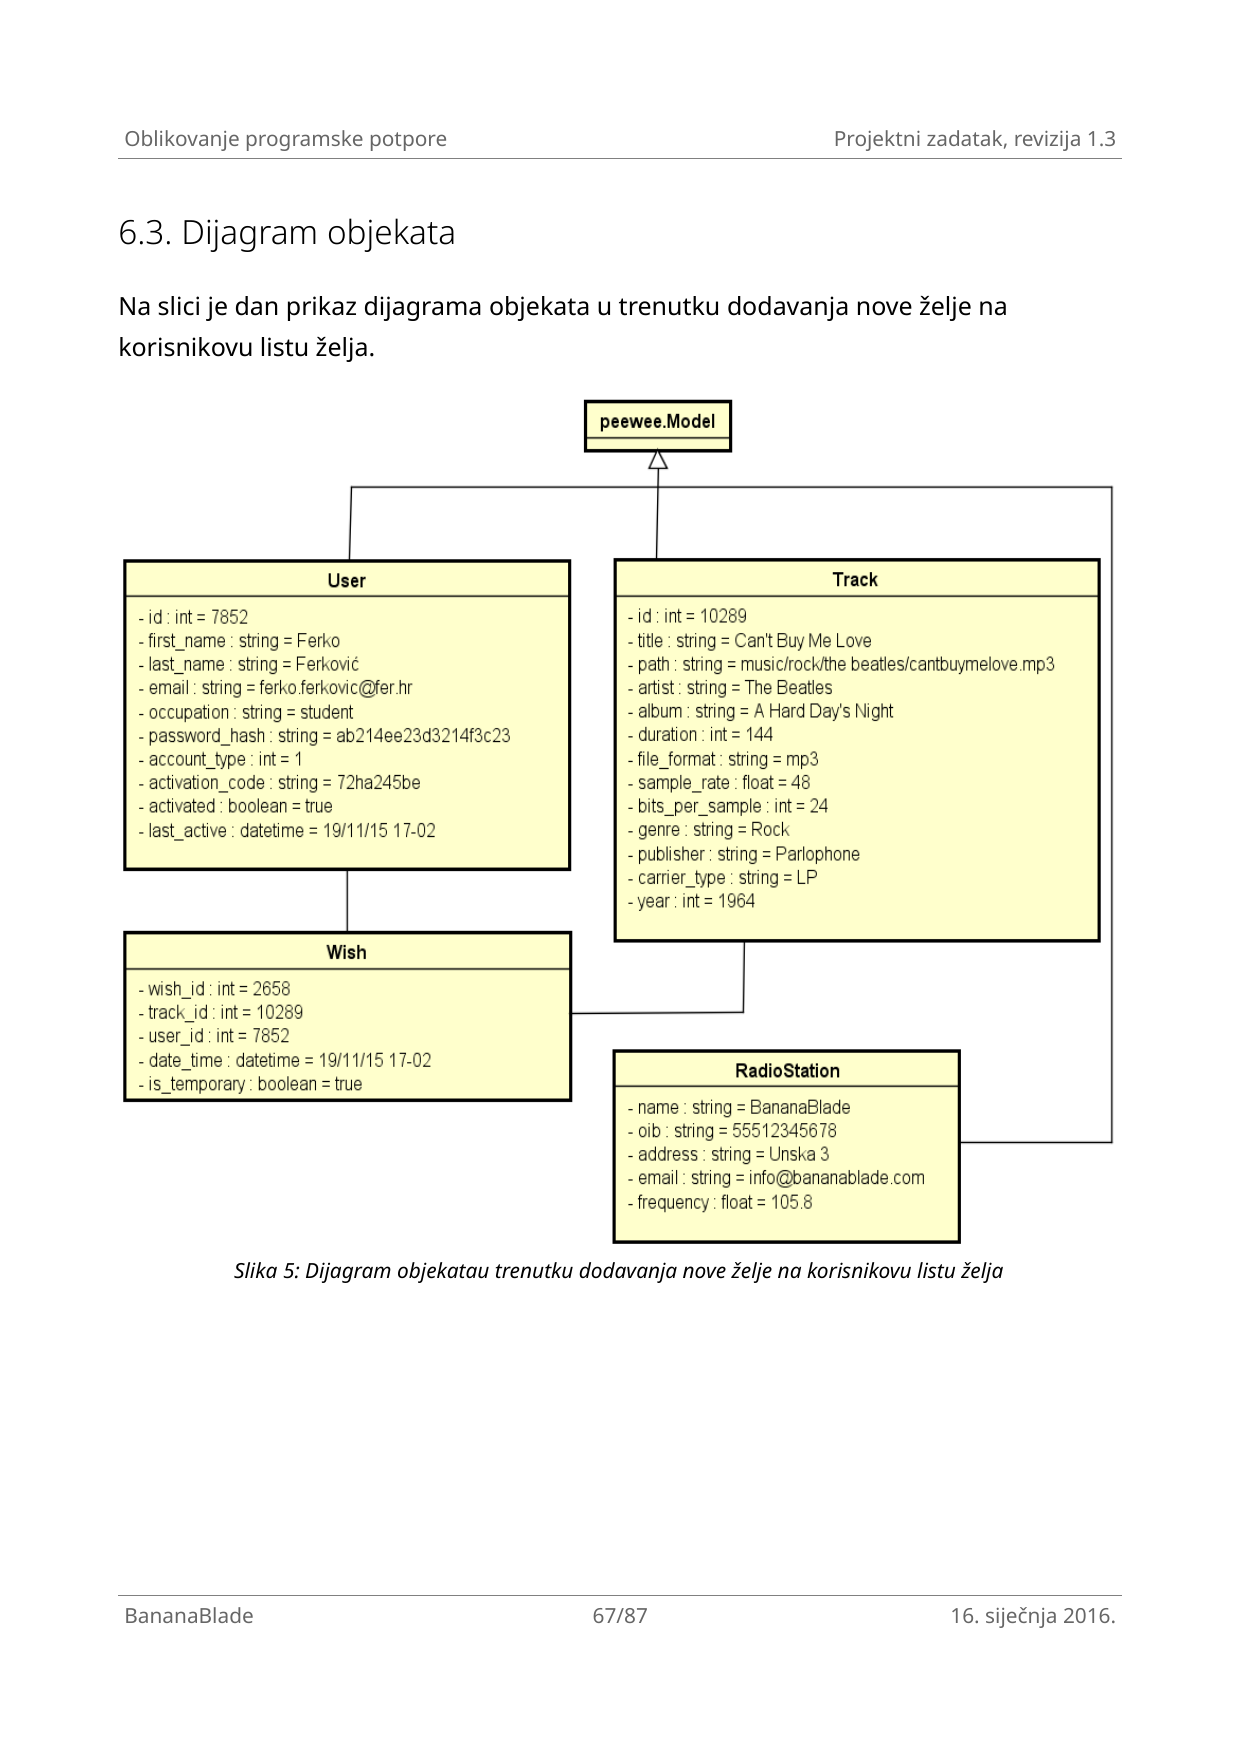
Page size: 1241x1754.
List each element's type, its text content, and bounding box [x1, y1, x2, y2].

text Na slici je dan prikaz dijagrama objekata u trenutku dodavanja nove želje na korisnikovu listu želja. [118, 288, 1122, 363]
picture [118, 395, 1123, 1251]
subtitle 6.3. Dijagram objekata [118, 209, 1122, 254]
text Slika 5: Dijagram objekatau trenutku dodavanja nove želje na korisnikovu listu želja [118, 1251, 1122, 1284]
